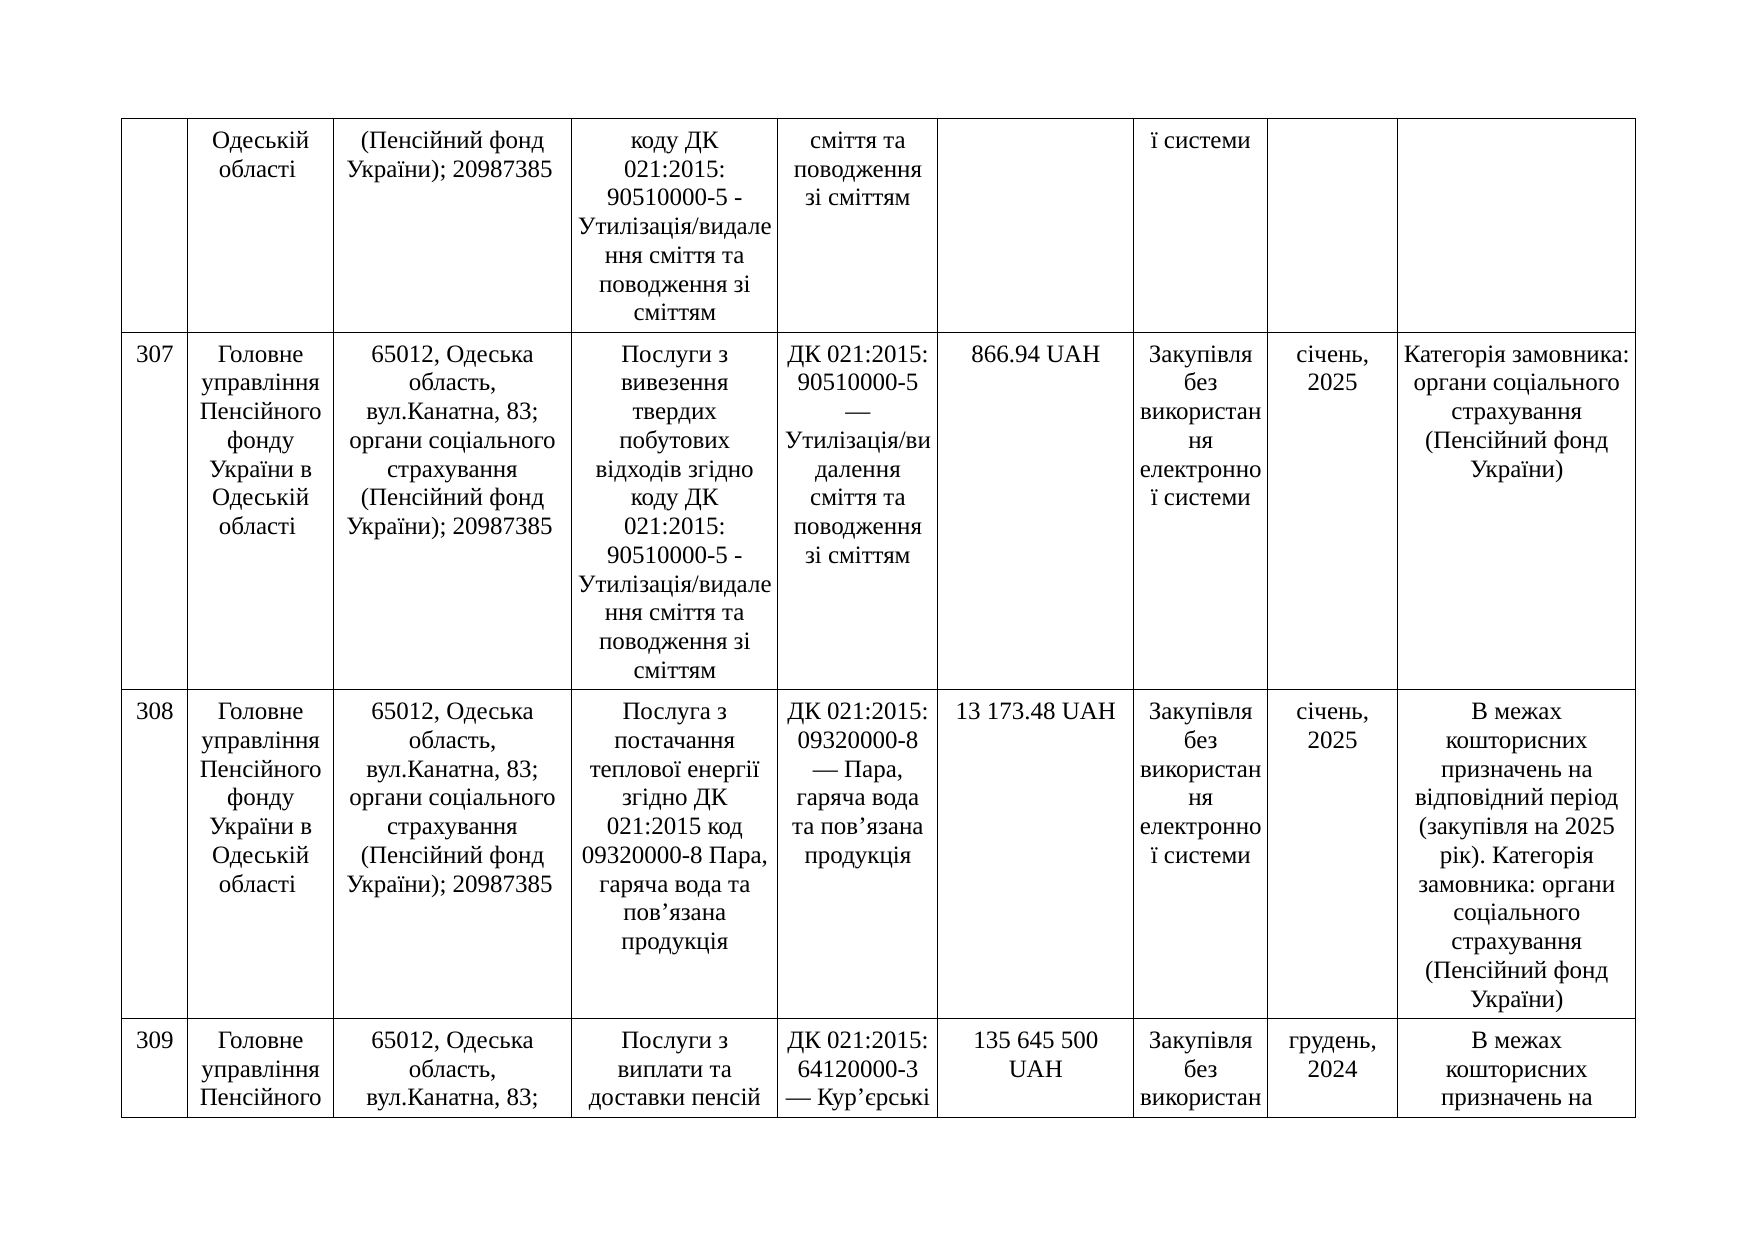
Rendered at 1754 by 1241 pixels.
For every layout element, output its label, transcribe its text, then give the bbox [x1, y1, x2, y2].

table_cell Послуга з постачання теплової енергії згідно ДК 021:2015 код 09320000-8 Пара, гаряча вода та пов’язана продукція [572, 690, 777, 1018]
table_cell 65012, Одеська область, вул.Канатна, 83; органи соціального страхування (Пенсійний фонд України); 20987385 [334, 333, 571, 689]
table_cell 307 [122, 333, 187, 689]
table_cell 308 [122, 690, 187, 1018]
table_cell Закупівля без використання електронної системи [1134, 333, 1267, 689]
table_cell коду ДК 021:2015: 90510000-5 - Утилізація/видалення сміття та поводження зі сміттям [572, 119, 777, 332]
table_cell Послуги з виплати та доставки пенсій [572, 1019, 777, 1117]
table_cell [122, 119, 187, 332]
table_cell Головне управління Пенсійного фонду України в Одеській області [188, 690, 333, 1018]
table_cell [1268, 119, 1397, 332]
table_cell Послуги з вивезення твердих побутових відходів згідно коду ДК 021:2015: 90510000-5 - Утилізація/видалення сміття та поводження зі сміттям [572, 333, 777, 689]
table_cell ї системи [1134, 119, 1267, 332]
table_cell 65012, Одеська область, вул.Канатна, 83; органи соціального страхування (Пенсійний фонд України); 20987385 [334, 690, 571, 1018]
table_cell [1398, 119, 1635, 332]
table_cell ДК 021:2015: 90510000-5 — Утилізація/видалення сміття та поводження зі сміттям [778, 333, 937, 689]
table_cell січень, 2025 [1268, 690, 1397, 1018]
table_cell 135 645 500 UAH [938, 1019, 1133, 1117]
table_cell Категорія замовника: органи соціального страхування (Пенсійний фонд України) [1398, 333, 1635, 689]
table_cell [938, 119, 1133, 332]
table_cell ДК 021:2015: 09320000-8 — Пара, гаряча вода та пов’язана продукція [778, 690, 937, 1018]
table_cell Закупівля без використан [1134, 1019, 1267, 1117]
table_cell Закупівля без використання електронної системи [1134, 690, 1267, 1018]
table_cell Одеській області [188, 119, 333, 332]
table_cell сміття та поводження зі сміттям [778, 119, 937, 332]
table_cell 866.94 UAH [938, 333, 1133, 689]
table_cell Головне управління Пенсійного фонду України в Одеській області [188, 333, 333, 689]
table_cell Головне управління Пенсійного [188, 1019, 333, 1117]
table_cell 309 [122, 1019, 187, 1117]
table_cell 65012, Одеська область, вул.Канатна, 83; [334, 1019, 571, 1117]
table_cell В межах кошторисних призначень на відповідний період (закупівля на 2025 рік). Категорія замовника: органи соціального страхування (Пенсійний фонд України) [1398, 690, 1635, 1018]
table_cell ДК 021:2015: 64120000-3 — Кур’єрські [778, 1019, 937, 1117]
table_cell грудень, 2024 [1268, 1019, 1397, 1117]
table_cell (Пенсійний фонд України); 20987385 [334, 119, 571, 332]
table_cell січень, 2025 [1268, 333, 1397, 689]
table_cell В межах кошторисних призначень на [1398, 1019, 1635, 1117]
table_cell 13 173.48 UAH [938, 690, 1133, 1018]
